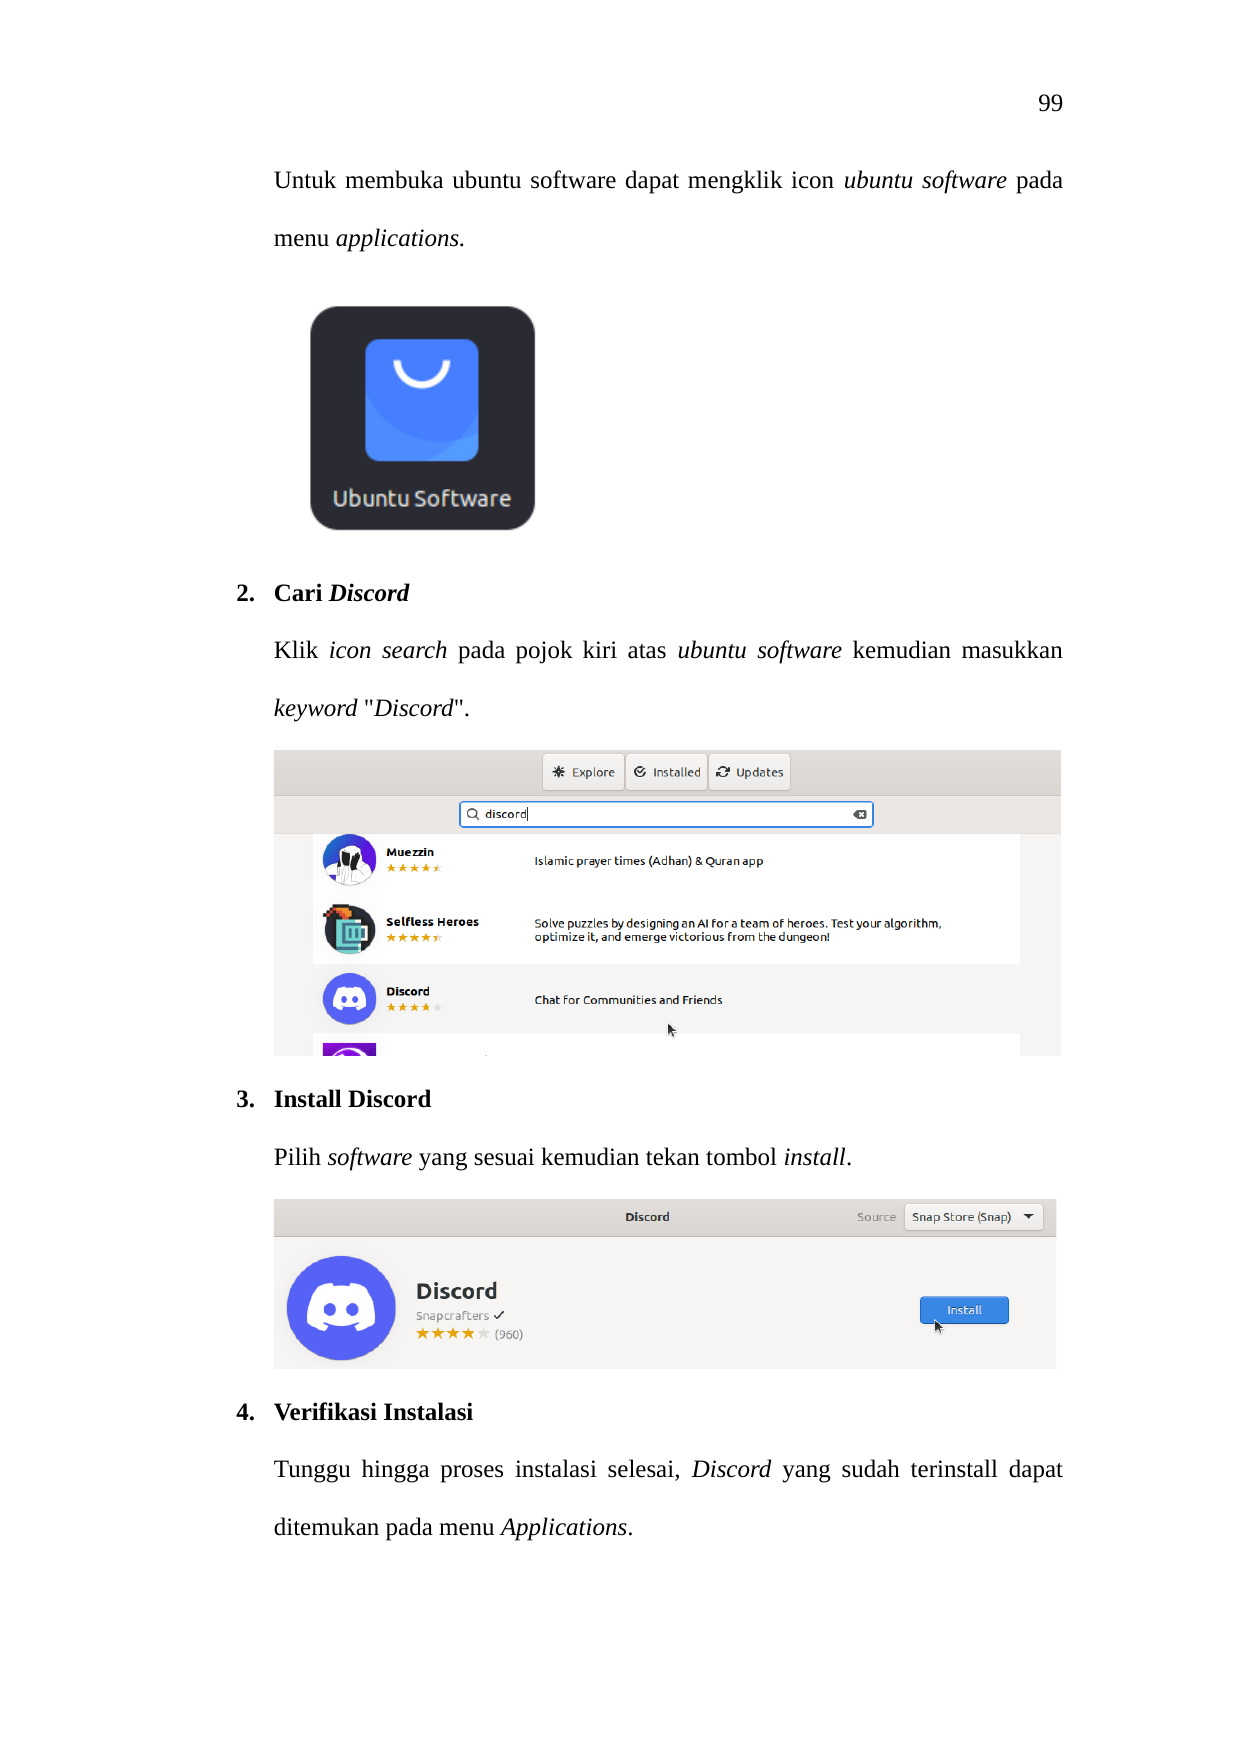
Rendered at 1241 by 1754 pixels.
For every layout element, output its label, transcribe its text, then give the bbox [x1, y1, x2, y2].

list Untuk membuka ubuntu software dapat mengklik icon ubuntu software pada menu applications. [236, 165, 1063, 252]
list Verifikasi Instalasi [236, 1397, 1063, 1426]
list Pilih software yang sesuai kemudian tekan tombol install. [236, 1142, 1063, 1171]
list Cari Discord [236, 578, 1063, 607]
picture [273, 280, 576, 549]
list Klik icon search pada pojok kiri atas ubuntu software kemudian masukkan keyword "Discord". [236, 635, 1063, 722]
list Install Discord [236, 1084, 1063, 1113]
picture [273, 750, 1061, 1056]
picture [273, 1199, 1057, 1369]
list Tunggu hingga proses instalasi selesai, Discord yang sudah terinstall dapat ditemukan pada menu Applications. [236, 1454, 1063, 1541]
